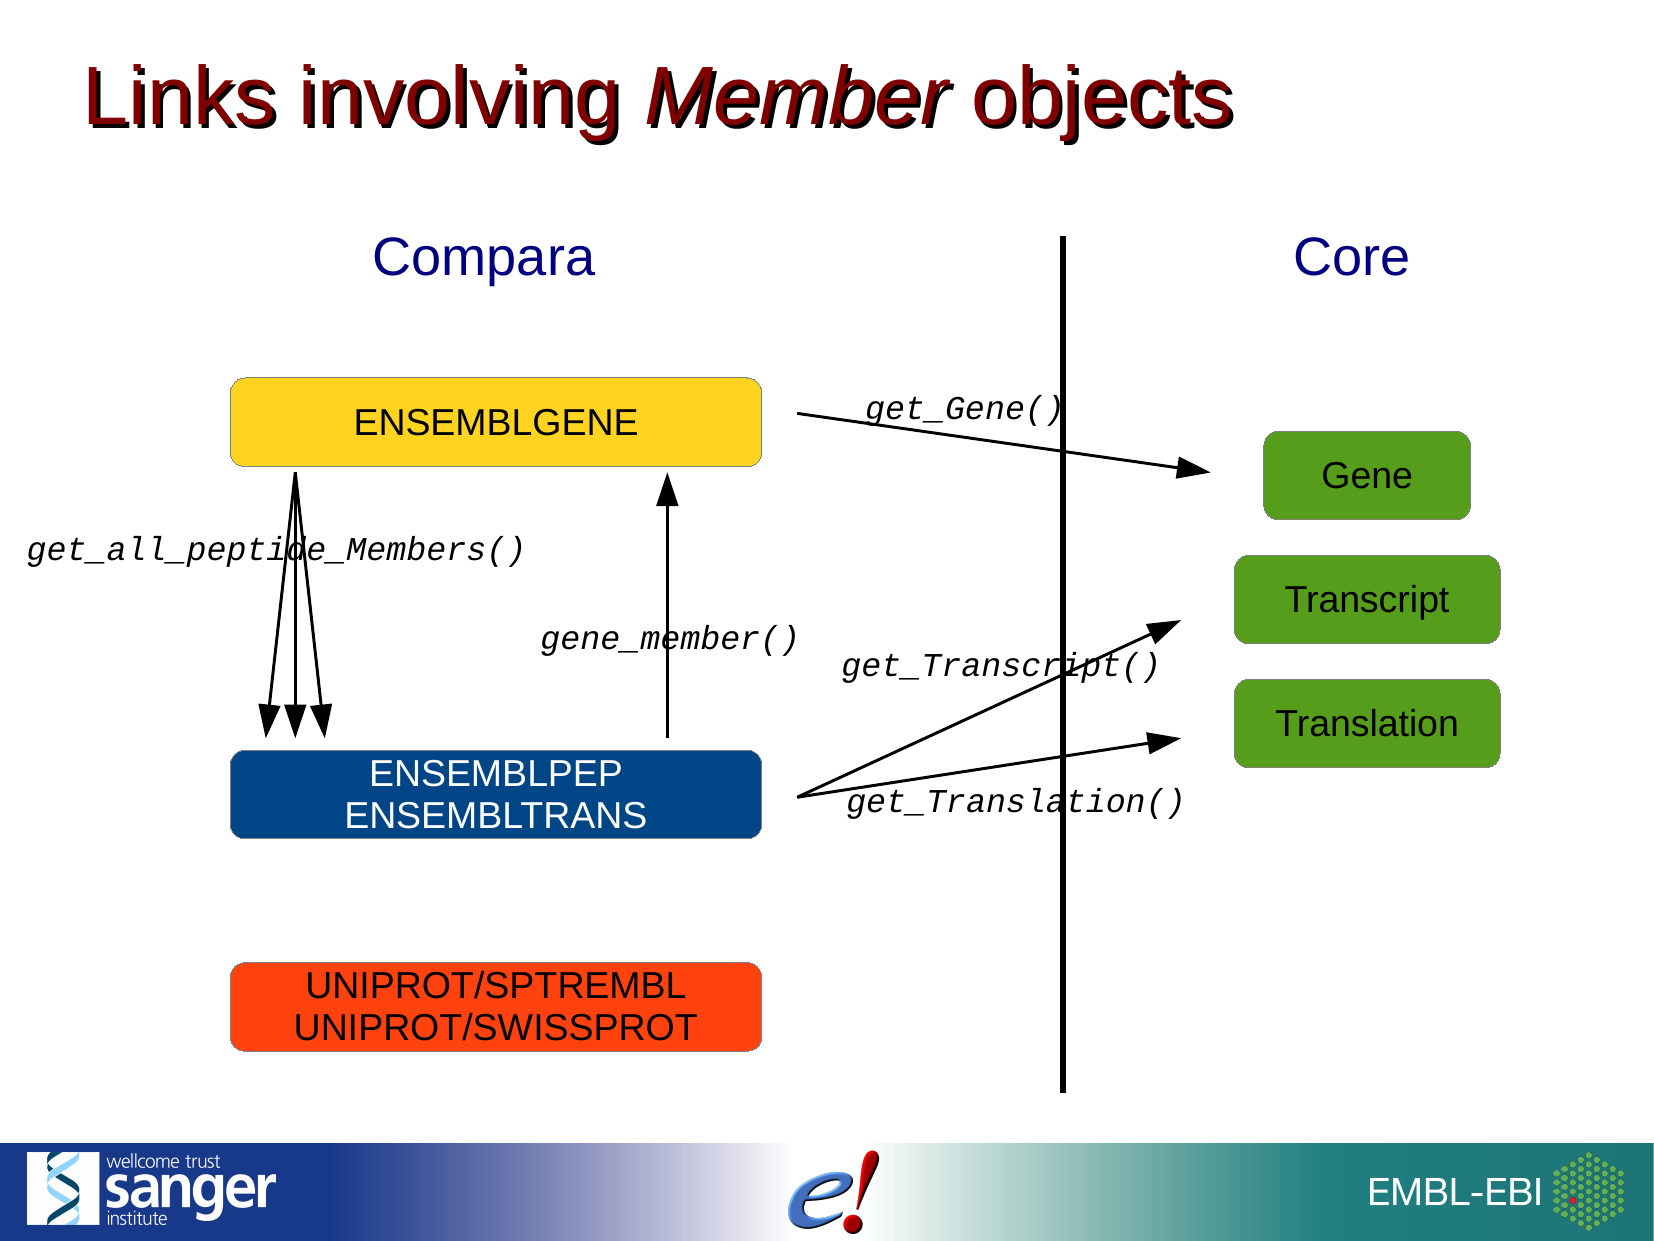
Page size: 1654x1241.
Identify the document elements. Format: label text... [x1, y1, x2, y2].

text_box Gene [1263, 431, 1471, 520]
text_box get_all_peptide_Members() [303, 525, 542, 576]
title Links involving Member objects [82, 49, 1571, 257]
text_box gene_member() [525, 614, 816, 665]
text_box get_Translation() [831, 776, 1202, 827]
text_box get_all_peptide_Members() [11, 525, 287, 576]
text_box get_Gene() [850, 383, 1081, 434]
text_box ENSEMBLPEP ENSEMBLTRANS [230, 750, 762, 839]
text_box UNIPROT/SPTREMBL UNIPROT/SWISSPROT [230, 962, 762, 1052]
text_box Transcript [1234, 555, 1501, 644]
list Compara [372, 226, 729, 343]
picture [0, 1143, 1654, 1241]
list Core [1293, 226, 1650, 343]
text_box ENSEMBLGENE [230, 377, 762, 467]
text_box get_Transcript() [826, 641, 1177, 691]
text_box Translation [1234, 679, 1501, 768]
text_box get_all_peptide_Members() [286, 525, 305, 576]
